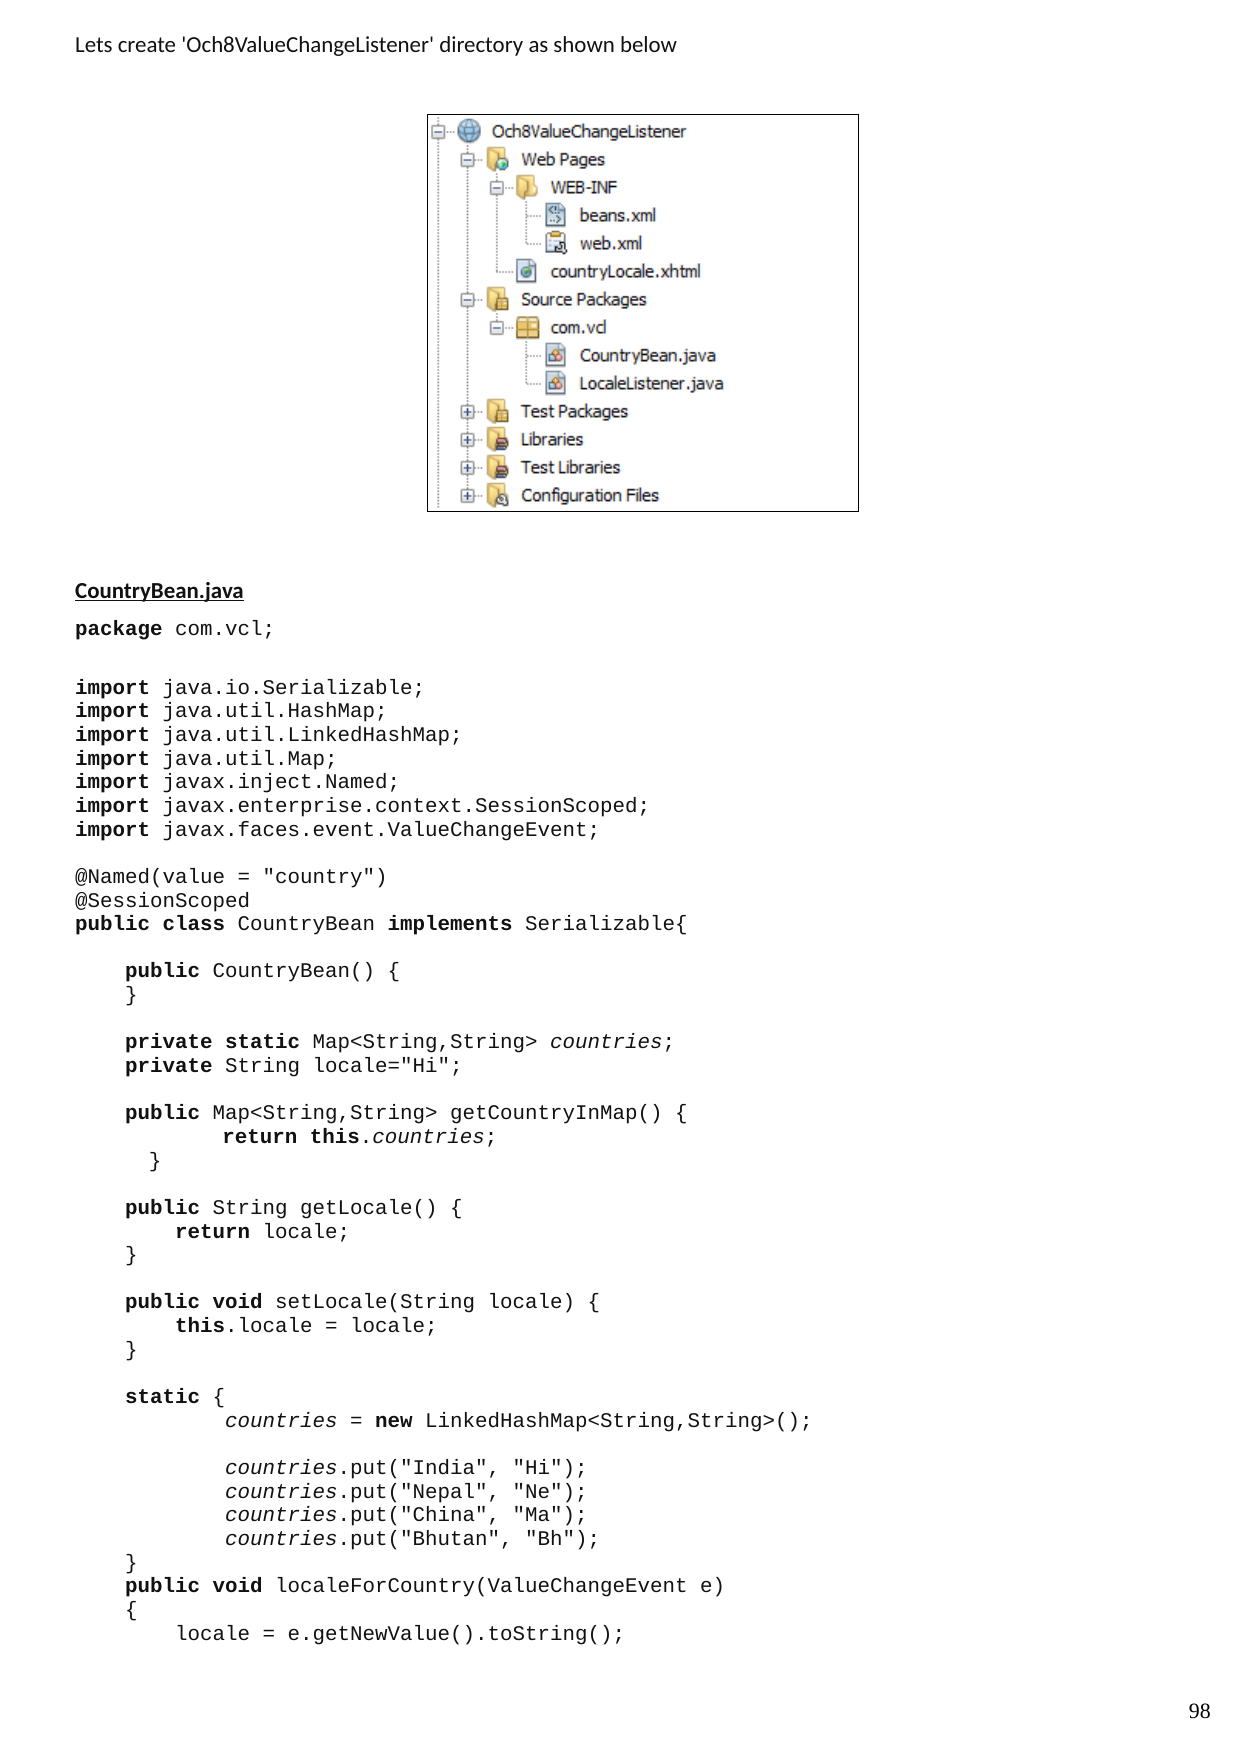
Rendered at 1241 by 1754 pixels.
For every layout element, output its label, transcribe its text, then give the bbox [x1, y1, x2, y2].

text import java.util.LinkedHashMap; [75, 724, 1211, 748]
text import java.io.Serializable; [75, 677, 1211, 700]
text import javax.faces.event.ValueChangeEvent; [75, 819, 1211, 842]
text } [75, 1552, 1211, 1575]
text this.locale = locale; [75, 1315, 1211, 1339]
text static { [75, 1386, 1211, 1410]
text import java.util.Map; [75, 748, 1211, 771]
text countries.put("China", "Ma"); [75, 1504, 1211, 1528]
text countries.put("India", "Hi"); [75, 1457, 1211, 1481]
text package com.vcl; [75, 618, 1211, 641]
text countries.put("Bhutan", "Bh"); [75, 1528, 1211, 1552]
text import javax.enterprise.context.SessionScoped; [75, 795, 1211, 819]
text import java.util.HashMap; [75, 700, 1211, 724]
text return locale; [75, 1221, 1211, 1244]
text return this.countries; [75, 1126, 1211, 1150]
text } [75, 1244, 1211, 1268]
text @SessionScoped [75, 889, 1211, 913]
list Lets create 'Och8ValueChangeListener' directory as shown below [75, 30, 1211, 58]
text public void localeForCountry(ValueChangeEvent e) [75, 1575, 1211, 1599]
text public void setLocale(String locale) { [75, 1292, 1211, 1315]
text } [75, 1339, 1211, 1362]
text public class CountryBean implements Serializable{ [75, 913, 1211, 937]
text countries.put("Nepal", "Ne"); [75, 1481, 1211, 1504]
text @Named(value = "country") [75, 866, 1211, 889]
text countries = new LinkedHashMap<String,String>(); [75, 1410, 1211, 1433]
text } [75, 1150, 1211, 1173]
text locale = e.getNewValue().toString(); [75, 1623, 1211, 1646]
text public CountryBean() { [75, 961, 1211, 984]
text private static Map<String,String> countries; [75, 1031, 1211, 1055]
text import javax.inject.Named; [75, 771, 1211, 795]
text } [75, 984, 1211, 1008]
text { [75, 1599, 1211, 1623]
text public String getLocale() { [75, 1197, 1211, 1221]
text public Map<String,String> getCountryInMap() { [75, 1102, 1211, 1126]
text CountryBean.java [75, 576, 1211, 604]
text private String locale="Hi"; [75, 1055, 1211, 1079]
